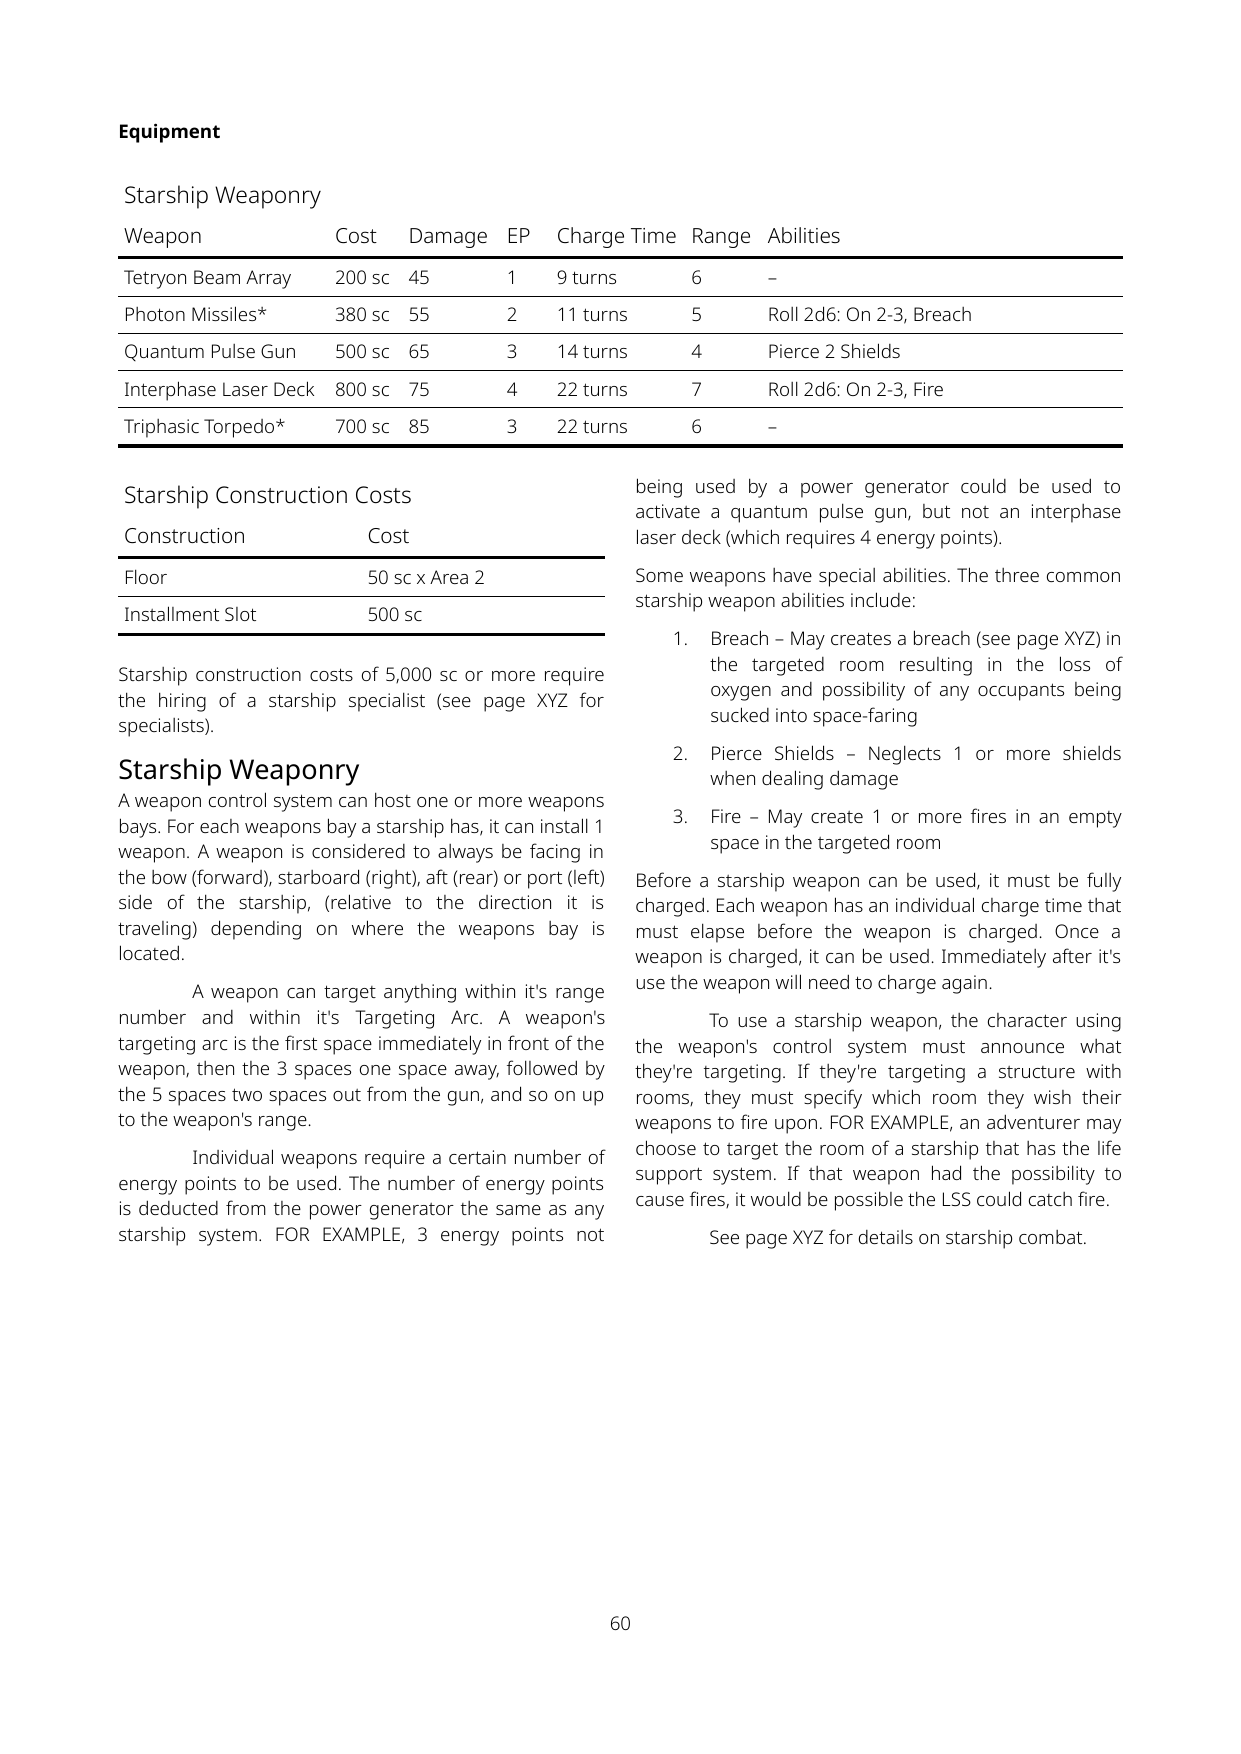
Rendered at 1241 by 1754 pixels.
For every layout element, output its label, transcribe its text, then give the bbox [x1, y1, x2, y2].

table_cell 700 sc [329, 408, 402, 444]
table_cell Tetryon Beam Array [118, 259, 329, 296]
table_cell 22 turns [551, 408, 685, 444]
text A weapon control system can host one or more weapons bays. For each weapons bay a starship has, it can install 1 weapon. A weapon is considered to always be facing in the bow (forward), starboard (right), aft (rear) or port (left) side of the starship, (relative to the direction it is traveling) depending on where the weapons bay is located. [118, 788, 605, 966]
table_cell 22 turns [551, 371, 685, 407]
table_cell Damage [403, 216, 501, 256]
table_header Starship Construction Costs [118, 473, 605, 516]
text Before a starship weapon can be used, it must be fully charged. Each weapon has an individual charge time that must elapse before the weapon is charged. Once a weapon is charged, it can be used. Immediately after it's use the weapon will need to charge again. [635, 867, 1122, 995]
table_cell Range [685, 216, 762, 256]
table_cell Interphase Laser Deck [118, 371, 329, 407]
table_header Starship Weaponry [118, 173, 1123, 216]
table_cell Cost [329, 216, 402, 256]
table_cell Pierce 2 Shields [762, 334, 1123, 370]
text Starship construction costs of 5,000 sc or more require the hiring of a starship specialist (see page XYZ for specialists). [118, 636, 605, 738]
table_cell Roll 2d6: On 2-3, Fire [762, 371, 1123, 407]
table_cell 50 sc x Area 2 [362, 559, 605, 596]
table_cell 1 [501, 259, 551, 296]
table_cell 9 turns [551, 259, 685, 296]
text being used by a power generator could be used to activate a quantum pulse gun, but not an interphase laser deck (which requires 4 energy points). [635, 473, 1122, 549]
table_cell 55 [403, 297, 501, 333]
table_cell 6 [685, 408, 762, 444]
table_cell Roll 2d6: On 2-3, Breach [762, 297, 1123, 333]
table_cell 75 [403, 371, 501, 407]
table_cell 4 [501, 371, 551, 407]
table_cell 11 turns [551, 297, 685, 333]
table_cell Weapon [118, 216, 329, 256]
table_cell 3 [501, 408, 551, 444]
text Starship Weaponry [118, 751, 605, 788]
table_cell Quantum Pulse Gun [118, 334, 329, 370]
table_cell 5 [685, 297, 762, 333]
table_cell 380 sc [329, 297, 402, 333]
table_cell 45 [403, 259, 501, 296]
text Some weapons have special abilities. The three common starship weapon abilities include: [635, 562, 1122, 613]
table_cell 800 sc [329, 371, 402, 407]
table_cell 4 [685, 334, 762, 370]
table_cell Charge Time [551, 216, 685, 256]
table_cell 6 [685, 259, 762, 296]
table_cell 500 sc [329, 334, 402, 370]
table_cell 14 turns [551, 334, 685, 370]
text See page XYZ for details on starship combat. [635, 1224, 1122, 1249]
text Individual weapons require a certain number of energy points to be used. The number of energy points is deducted from the power generator the same as any starship system. FOR EXAMPLE, 3 energy points not [118, 1144, 605, 1246]
list Pierce Shields – Neglects 1 or more shields when dealing damage [673, 740, 1122, 791]
table_cell 85 [403, 408, 501, 444]
table_cell – [762, 408, 1123, 444]
list Breach – May creates a breach (see page XYZ) in the targeted room resulting in the loss of oxygen and possibility of any occupants being sucked into space-faring [673, 626, 1122, 728]
text A weapon can target anything within it's range number and within it's Targeting Arc. A weapon's targeting arc is the first space immediately in front of the weapon, then the 3 spaces one space away, followed by the 5 spaces two spaces out from the gun, and so on up to the weapon's range. [118, 979, 605, 1132]
table_cell Construction [118, 516, 362, 556]
table_cell Cost [362, 516, 605, 556]
table_cell 500 sc [362, 597, 605, 633]
list Fire – May create 1 or more fires in an empty space in the targeted room [673, 804, 1122, 855]
table_cell Installment Slot [118, 597, 362, 633]
table_cell Triphasic Torpedo* [118, 408, 329, 444]
table_cell Photon Missiles* [118, 297, 329, 333]
table_cell 200 sc [329, 259, 402, 296]
table_cell 2 [501, 297, 551, 333]
table_cell 65 [403, 334, 501, 370]
text To use a starship weapon, the character using the weapon's control system must announce what they're targeting. If they're targeting a structure with rooms, they must specify which room they wish their weapons to fire upon. FOR EXAMPLE, an adventurer may choose to target the room of a starship that has the life support system. If that weapon had the possibility to cause fires, it would be possible the LSS could catch fire. [635, 1007, 1122, 1212]
table_cell EP [501, 216, 551, 256]
table_cell 7 [685, 371, 762, 407]
table_cell 3 [501, 334, 551, 370]
table_cell – [762, 259, 1123, 296]
table_cell Abilities [762, 216, 1123, 256]
table_cell Floor [118, 559, 362, 596]
